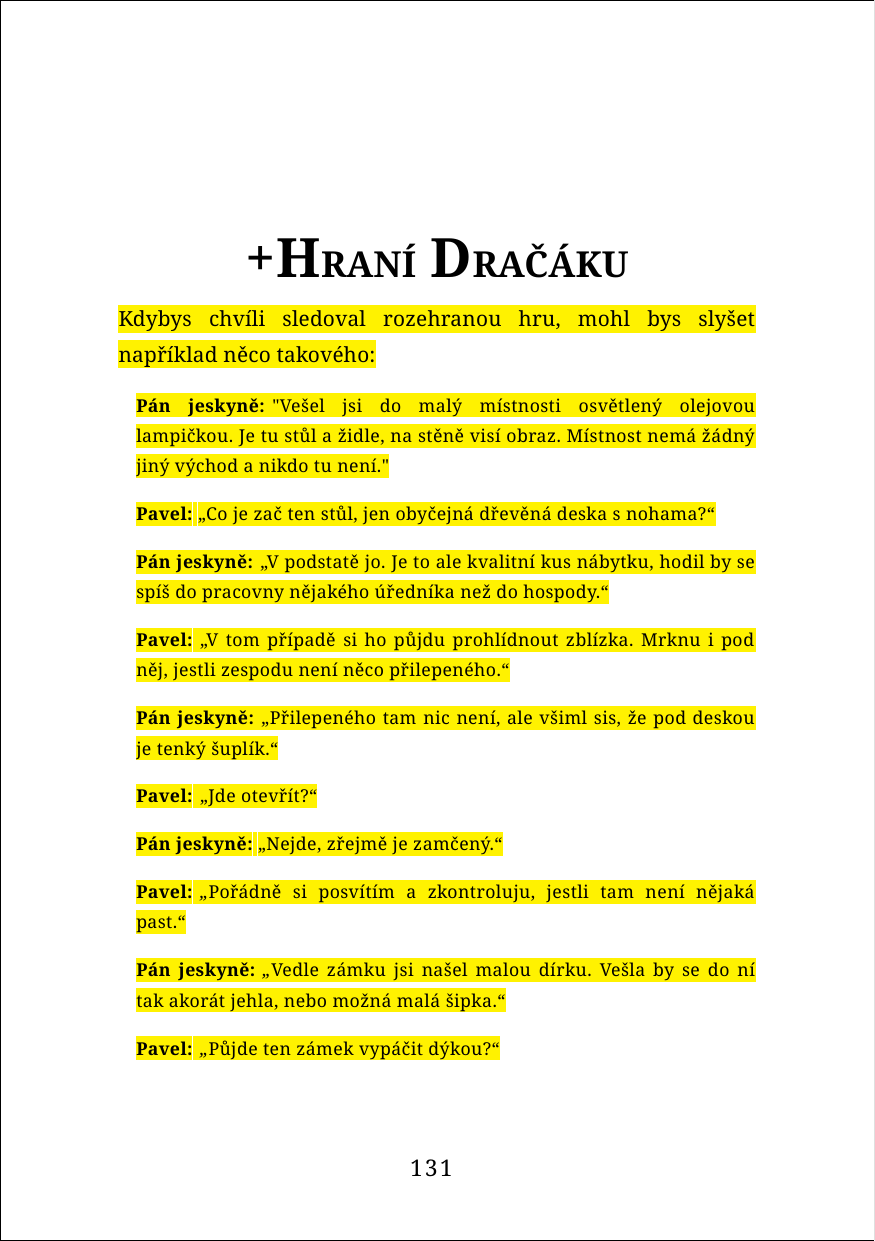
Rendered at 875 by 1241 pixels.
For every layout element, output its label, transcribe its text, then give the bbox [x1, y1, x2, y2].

text Pán jeskyně: "Vešel jsi do malý místnosti osvětlený olejovou lampičkou. Je tu stůl a židle, na stěně visí obraz. Místnost nemá žádný jiný východ a nikdo tu není." [136, 393, 756, 478]
text Pavel: „Jde otevřít?“ [136, 784, 756, 808]
text Pán jeskyně: „Přilepeného tam nic není, ale všiml sis, že pod deskou je tenký šuplík.“ [136, 706, 756, 760]
text Pán jeskyně: „V podstatě jo. Je to ale kvalitní kus nábytku, hodil by se spíš do pracovny nějakého úředníka než do hospody.“ [136, 549, 756, 604]
text Pavel: „Pořádně si posvítím a zkontroluju, jestli tam není nějaká past.“ [136, 880, 756, 934]
text Pavel: „Co je zač ten stůl, jen obyčejná dřevěná deska s nohama?“ [136, 502, 756, 526]
text Pán jeskyně: „Nejde, zřejmě je zamčený.“ [136, 832, 756, 856]
text Pavel: „V tom případě si ho půjdu prohlídnout zblízka. Mrknu i pod něj, jestli zespodu není něco přilepeného.“ [136, 628, 756, 682]
text Pavel: „Půjde ten zámek vypáčit dýkou?“ [136, 1036, 756, 1060]
text Kdybys chvíli sledoval rozehranou hru, mohl bys slyšet například něco takového: [118, 304, 756, 368]
subtitle +Hraní Dračáku [118, 219, 756, 293]
text Pán jeskyně: „Vedle zámku jsi našel malou dírku. Vešla by se do ní tak akorát jehla, nebo možná malá šipka.“ [136, 958, 756, 1012]
